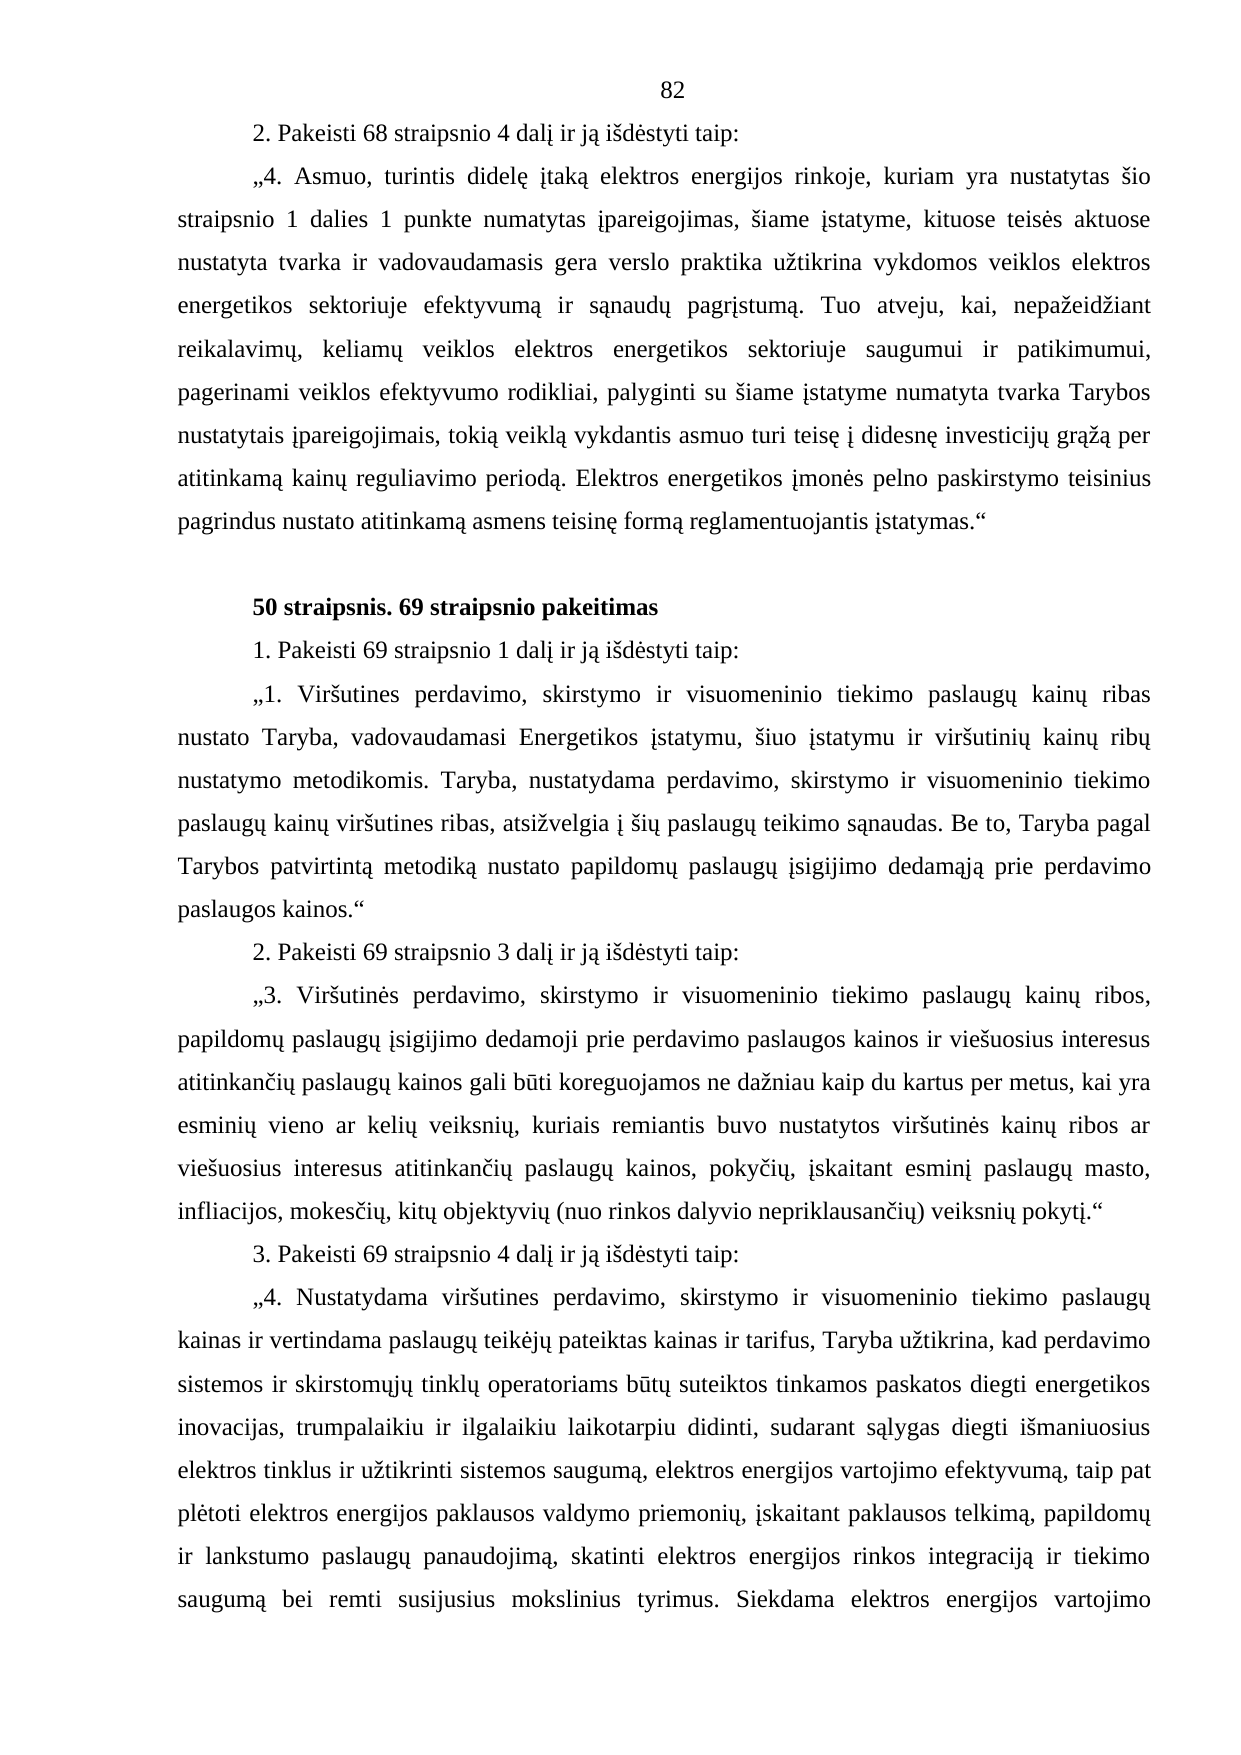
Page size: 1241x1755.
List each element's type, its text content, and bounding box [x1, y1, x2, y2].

text „4. Nustatydama viršutines perdavimo, skirstymo ir visuomeninio tiekimo paslaugų kainas ir vertindama paslaugų teikėjų pateiktas kainas ir tarifus, Taryba užtikrina, kad perdavimo sistemos ir skirstomųjų tinklų operatoriams būtų suteiktos tinkamos paskatos diegti energetikos inovacijas, trumpalaikiu ir ilgalaikiu laikotarpiu didinti, sudarant sąlygas diegti išmaniuosius elektros tinklus ir užtikrinti sistemos saugumą, elektros energijos vartojimo efektyvumą, taip pat plėtoti elektros energijos paklausos valdymo priemonių, įskaitant paklausos telkimą, papildomų ir lankstumo paslaugų panaudojimą, skatinti elektros energijos rinkos integraciją ir tiekimo saugumą bei remti susijusius mokslinius tyrimus. Siekdama elektros energijos vartojimo [177, 1282, 1152, 1613]
text „1. Viršutines perdavimo, skirstymo ir visuomeninio tiekimo paslaugų kainų ribas nustato Taryba, vadovaudamasi Energetikos įstatymu, šiuo įstatymu ir viršutinių kainų ribų nustatymo metodikomis. Taryba, nustatydama perdavimo, skirstymo ir visuomeninio tiekimo paslaugų kainų viršutines ribas, atsižvelgia į šių paslaugų teikimo sąnaudas. Be to, Taryba pagal Tarybos patvirtintą metodiką nustato papildomų paslaugų įsigijimo dedamąją prie perdavimo paslaugos kainos.“ [177, 679, 1152, 923]
text 2. Pakeisti 68 straipsnio 4 dalį ir ją išdėstyti taip: [177, 118, 1152, 147]
text 2. Pakeisti 69 straipsnio 3 dalį ir ją išdėstyti taip: [177, 937, 1152, 966]
text 3. Pakeisti 69 straipsnio 4 dalį ir ją išdėstyti taip: [177, 1239, 1152, 1268]
text „4. Asmuo, turintis didelę įtaką elektros energijos rinkoje, kuriam yra nustatytas šio straipsnio 1 dalies 1 punkte numatytas įpareigojimas, šiame įstatyme, kituose teisės aktuose nustatyta tvarka ir vadovaudamasis gera verslo praktika užtikrina vykdomos veiklos elektros energetikos sektoriuje efektyvumą ir sąnaudų pagrįstumą. Tuo atveju, kai, nepažeidžiant reikalavimų, keliamų veiklos elektros energetikos sektoriuje saugumui ir patikimumui, pagerinami veiklos efektyvumo rodikliai, palyginti su šiame įstatyme numatyta tvarka Tarybos nustatytais įpareigojimais, tokią veiklą vykdantis asmuo turi teisę į didesnę investicijų grąžą per atitinkamą kainų reguliavimo periodą. Elektros energetikos įmonės pelno paskirstymo teisinius pagrindus nustato atitinkamą asmens teisinę formą reglamentuojantis įstatymas.“ [177, 161, 1152, 535]
text „3. Viršutinės perdavimo, skirstymo ir visuomeninio tiekimo paslaugų kainų ribos, papildomų paslaugų įsigijimo dedamoji prie perdavimo paslaugos kainos ir viešuosius interesus atitinkančių paslaugų kainos gali būti koreguojamos ne dažniau kaip du kartus per metus, kai yra esminių vieno ar kelių veiksnių, kuriais remiantis buvo nustatytos viršutinės kainų ribos ar viešuosius interesus atitinkančių paslaugų kainos, pokyčių, įskaitant esminį paslaugų masto, infliacijos, mokesčių, kitų objektyvių (nuo rinkos dalyvio nepriklausančių) veiksnių pokytį.“ [177, 981, 1152, 1225]
text 1. Pakeisti 69 straipsnio 1 dalį ir ją išdėstyti taip: [177, 636, 1152, 664]
text 50 straipsnis. 69 straipsnio pakeitimas [177, 592, 1152, 621]
